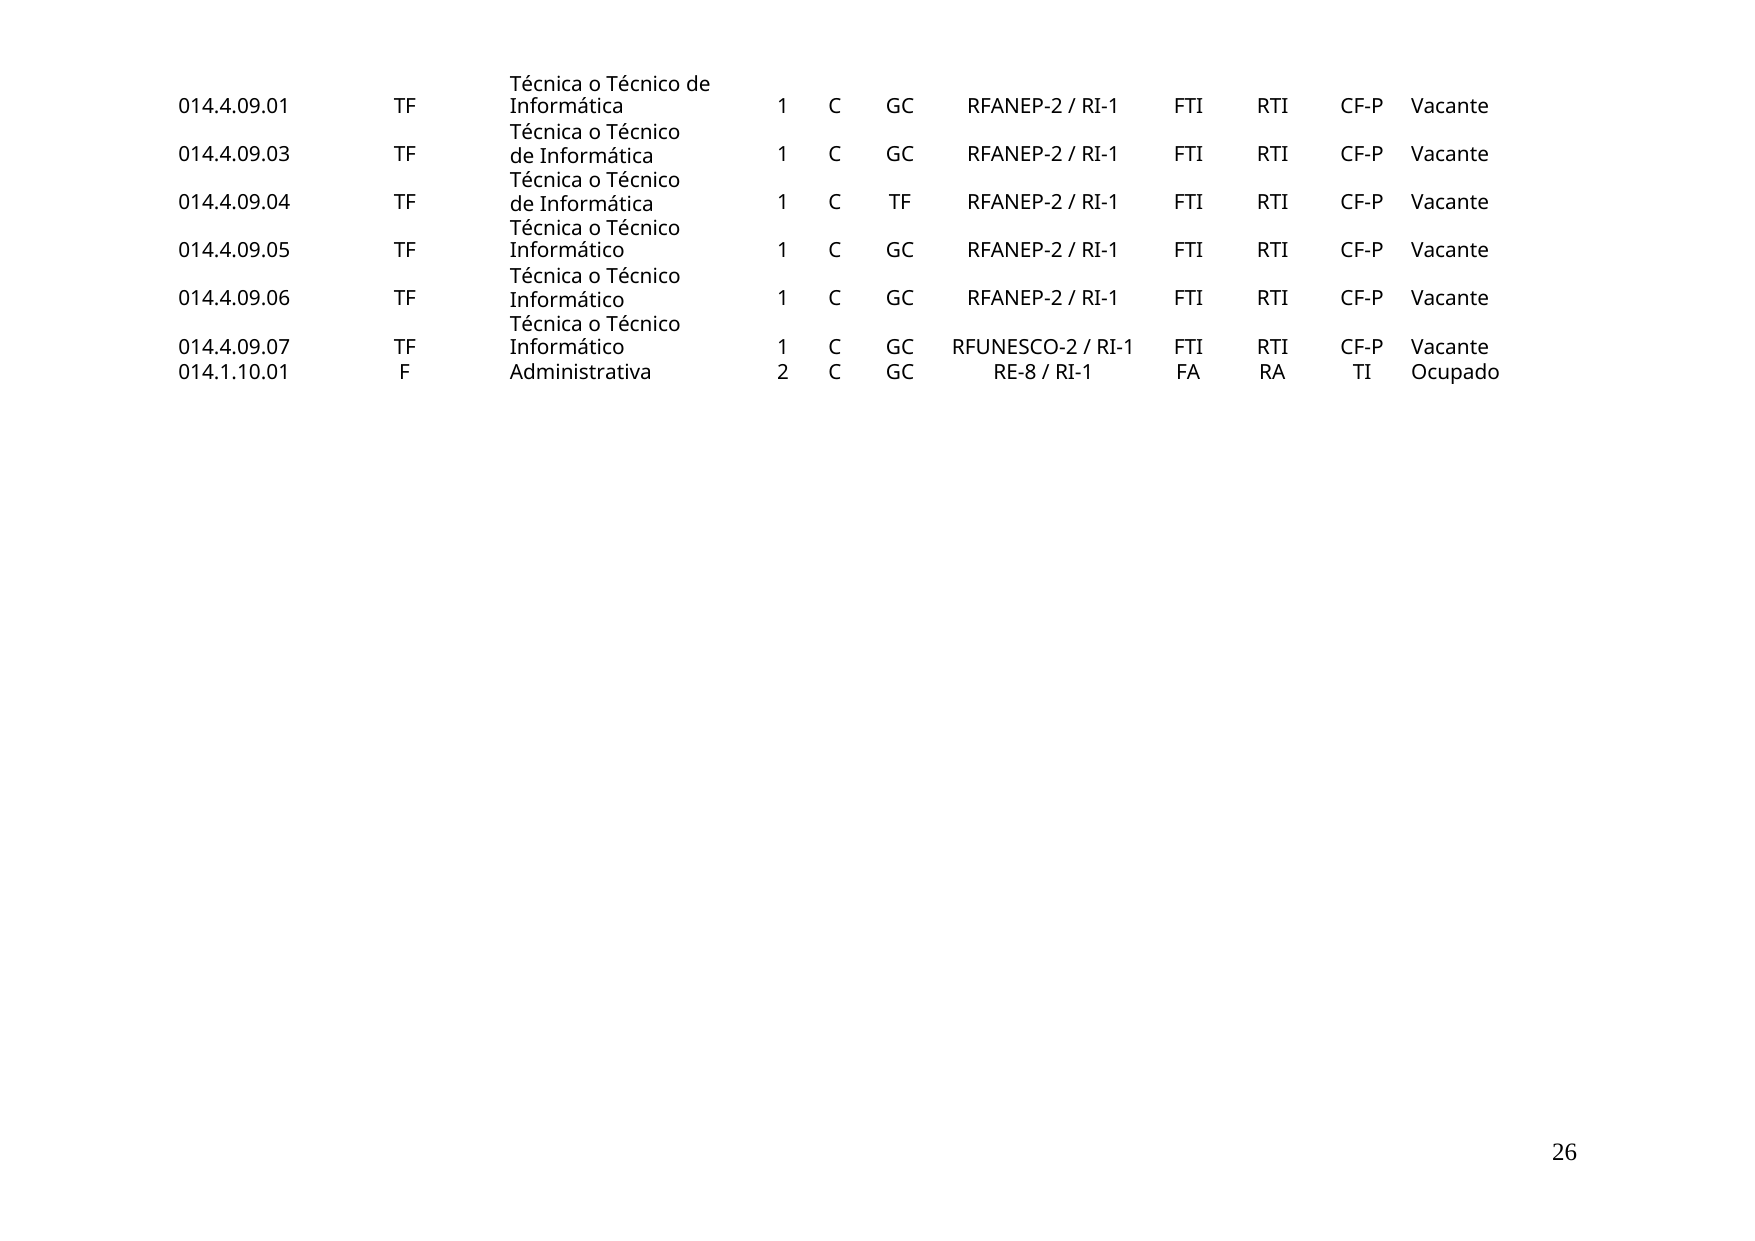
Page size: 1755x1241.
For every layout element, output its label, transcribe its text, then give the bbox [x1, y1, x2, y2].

table_cell 014.4.09.06 [157, 264, 340, 312]
table_cell 014.1.10.01 [157, 361, 340, 386]
table_cell CF-P [1314, 168, 1398, 216]
table_cell 014.4.09.03 [157, 120, 340, 168]
table_cell 1 [742, 168, 808, 216]
table_cell C [808, 168, 863, 216]
table_cell RTI [1231, 216, 1314, 264]
table_cell Vacante [1398, 264, 1515, 312]
table_cell GC [863, 216, 931, 264]
table_cell TF [340, 264, 463, 312]
table_cell RE-8 / RI-1 [931, 361, 1156, 386]
table_cell FA [1156, 361, 1231, 386]
table_cell RFANEP-2 / RI-1 [931, 168, 1156, 216]
table_header FTI [1156, 73, 1231, 120]
table_header 014.4.09.01 [157, 73, 340, 120]
table_cell RFANEP-2 / RI-1 [931, 264, 1156, 312]
table_cell FTI [1156, 168, 1231, 216]
table_cell TF [863, 168, 931, 216]
table_cell GC [863, 264, 931, 312]
table_cell FTI [1156, 216, 1231, 264]
table_cell GC [863, 120, 931, 168]
table_cell Vacante [1398, 120, 1515, 168]
table_cell RTI [1231, 168, 1314, 216]
table_cell CF-P [1314, 120, 1398, 168]
table_cell Vacante [1398, 168, 1515, 216]
table_cell CF-P [1314, 216, 1398, 264]
table_cell C [808, 312, 863, 361]
table_cell 1 [742, 216, 808, 264]
table_cell Técnica o Técnico de Informática [464, 168, 742, 216]
table_cell Técnica o Técnico Informático [464, 312, 742, 361]
table_cell C [808, 264, 863, 312]
table_cell RFUNESCO-2 / RI-1 [931, 312, 1156, 361]
table_header GC [863, 73, 931, 120]
table_cell TF [340, 168, 463, 216]
table_cell CF-P [1314, 264, 1398, 312]
table_cell Administrativa [464, 361, 742, 386]
table_cell Técnica o Técnico Informático [464, 216, 742, 264]
table_cell TF [340, 216, 463, 264]
table_cell 2 [742, 361, 808, 386]
table_cell 014.4.09.07 [157, 312, 340, 361]
table_cell Técnica o Técnico Informático [464, 264, 742, 312]
table_cell Ocupado [1398, 361, 1515, 386]
table_cell F [340, 361, 463, 386]
table_header 1 [742, 73, 808, 120]
table_cell C [808, 361, 863, 386]
table_cell C [808, 216, 863, 264]
table_cell TF [340, 120, 463, 168]
table_cell RTI [1231, 120, 1314, 168]
table_cell GC [863, 361, 931, 386]
table_cell FTI [1156, 120, 1231, 168]
table_cell 1 [742, 312, 808, 361]
table_cell C [808, 120, 863, 168]
table_cell TF [340, 312, 463, 361]
table_header Vacante [1398, 73, 1515, 120]
table_cell RTI [1231, 312, 1314, 361]
table_cell TI [1314, 361, 1398, 386]
table_cell RTI [1231, 264, 1314, 312]
table_cell RFANEP-2 / RI-1 [931, 120, 1156, 168]
table_cell 014.4.09.04 [157, 168, 340, 216]
table_cell 1 [742, 264, 808, 312]
table_header Técnica o Técnico de Informática [464, 73, 742, 120]
table_header C [808, 73, 863, 120]
table_cell CF-P [1314, 312, 1398, 361]
table_cell Técnica o Técnico de Informática [464, 120, 742, 168]
table_cell RFANEP-2 / RI-1 [931, 216, 1156, 264]
table_cell GC [863, 312, 931, 361]
table_cell Vacante [1398, 312, 1515, 361]
table_cell RA [1231, 361, 1314, 386]
table_cell Vacante [1398, 216, 1515, 264]
table_cell FTI [1156, 312, 1231, 361]
table_header RTI [1231, 73, 1314, 120]
table_header RFANEP-2 / RI-1 [931, 73, 1156, 120]
table_cell FTI [1156, 264, 1231, 312]
table_header CF-P [1314, 73, 1398, 120]
table_header TF [340, 73, 463, 120]
table_cell 014.4.09.05 [157, 216, 340, 264]
table_cell 1 [742, 120, 808, 168]
